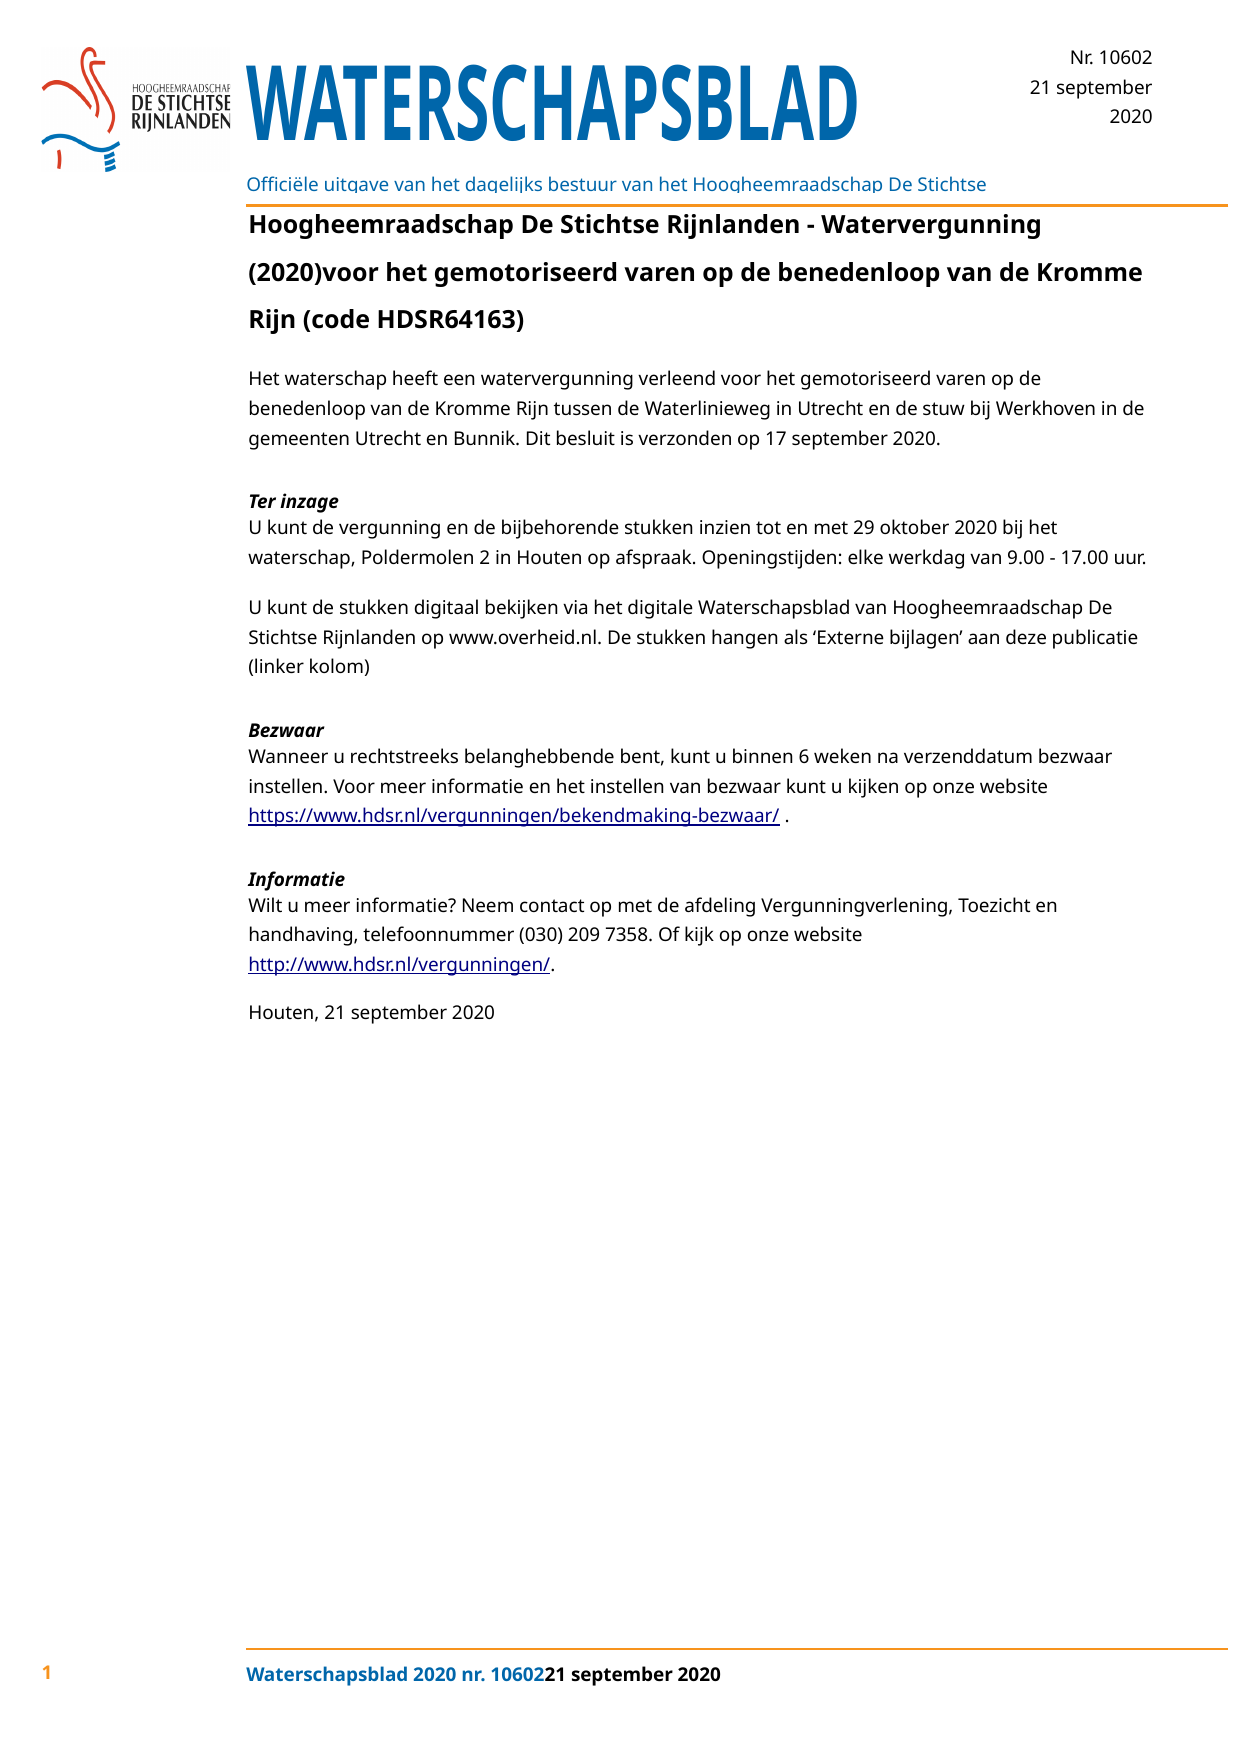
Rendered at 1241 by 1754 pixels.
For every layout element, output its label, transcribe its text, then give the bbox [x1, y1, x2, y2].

text U kunt de vergunning en de bijbehorende stukken inzien tot en met 29 oktober 2020 bij het waterschap, Poldermolen 2 in Houten op afspraak. Openingstijden: elke werkdag van 9.00 - 17.00 uur. [248, 514, 1152, 570]
text Wilt u meer informatie? Neem contact op met de afdeling Vergunningverlening, Toezicht en handhaving, telefoonnummer (030) 209 7358. Of kijk op onze website http://www.hdsr.nl/vergunningen/. [248, 892, 1152, 977]
text Het waterschap heeft een watervergunning verleend voor het gemotoriseerd varen op de benedenloop van de Kromme Rijn tussen de Waterlinieweg in Utrecht en de stuw bij Werkhoven in de gemeenten Utrecht en Bunnik. Dit besluit is verzonden op 17 september 2020. [248, 366, 1152, 450]
text Bezwaar [248, 717, 1152, 743]
text Ter inzage [248, 489, 1152, 514]
picture [41, 47, 231, 172]
text Hoogheemraadschap De Stichtse Rijnlanden - Watervergunning (2020)voor het gemotoriseerd varen op de benedenloop van de Kromme Rijn (code HDSR64163) [248, 207, 1152, 336]
text Wanneer u rechtstreeks belanghebbende bent, kunt u binnen 6 weken na verzenddatum bezwaar instellen. Voor meer informatie en het instellen van bezwaar kunt u kijken op onze website https://www.hdsr.nl/vergunningen/bekendmaking-bezwaar/ . [248, 743, 1152, 828]
text U kunt de stukken digitaal bekijken via het digitale Waterschapsblad van Hoogheemraadschap De Stichtse Rijnlanden op www.overheid.nl. De stukken hangen als ‘Externe bijlagen’ aan deze publicatie (linker kolom) [248, 594, 1152, 679]
text Houten, 21 september 2020 [248, 999, 1152, 1025]
text Informatie [248, 866, 1152, 892]
